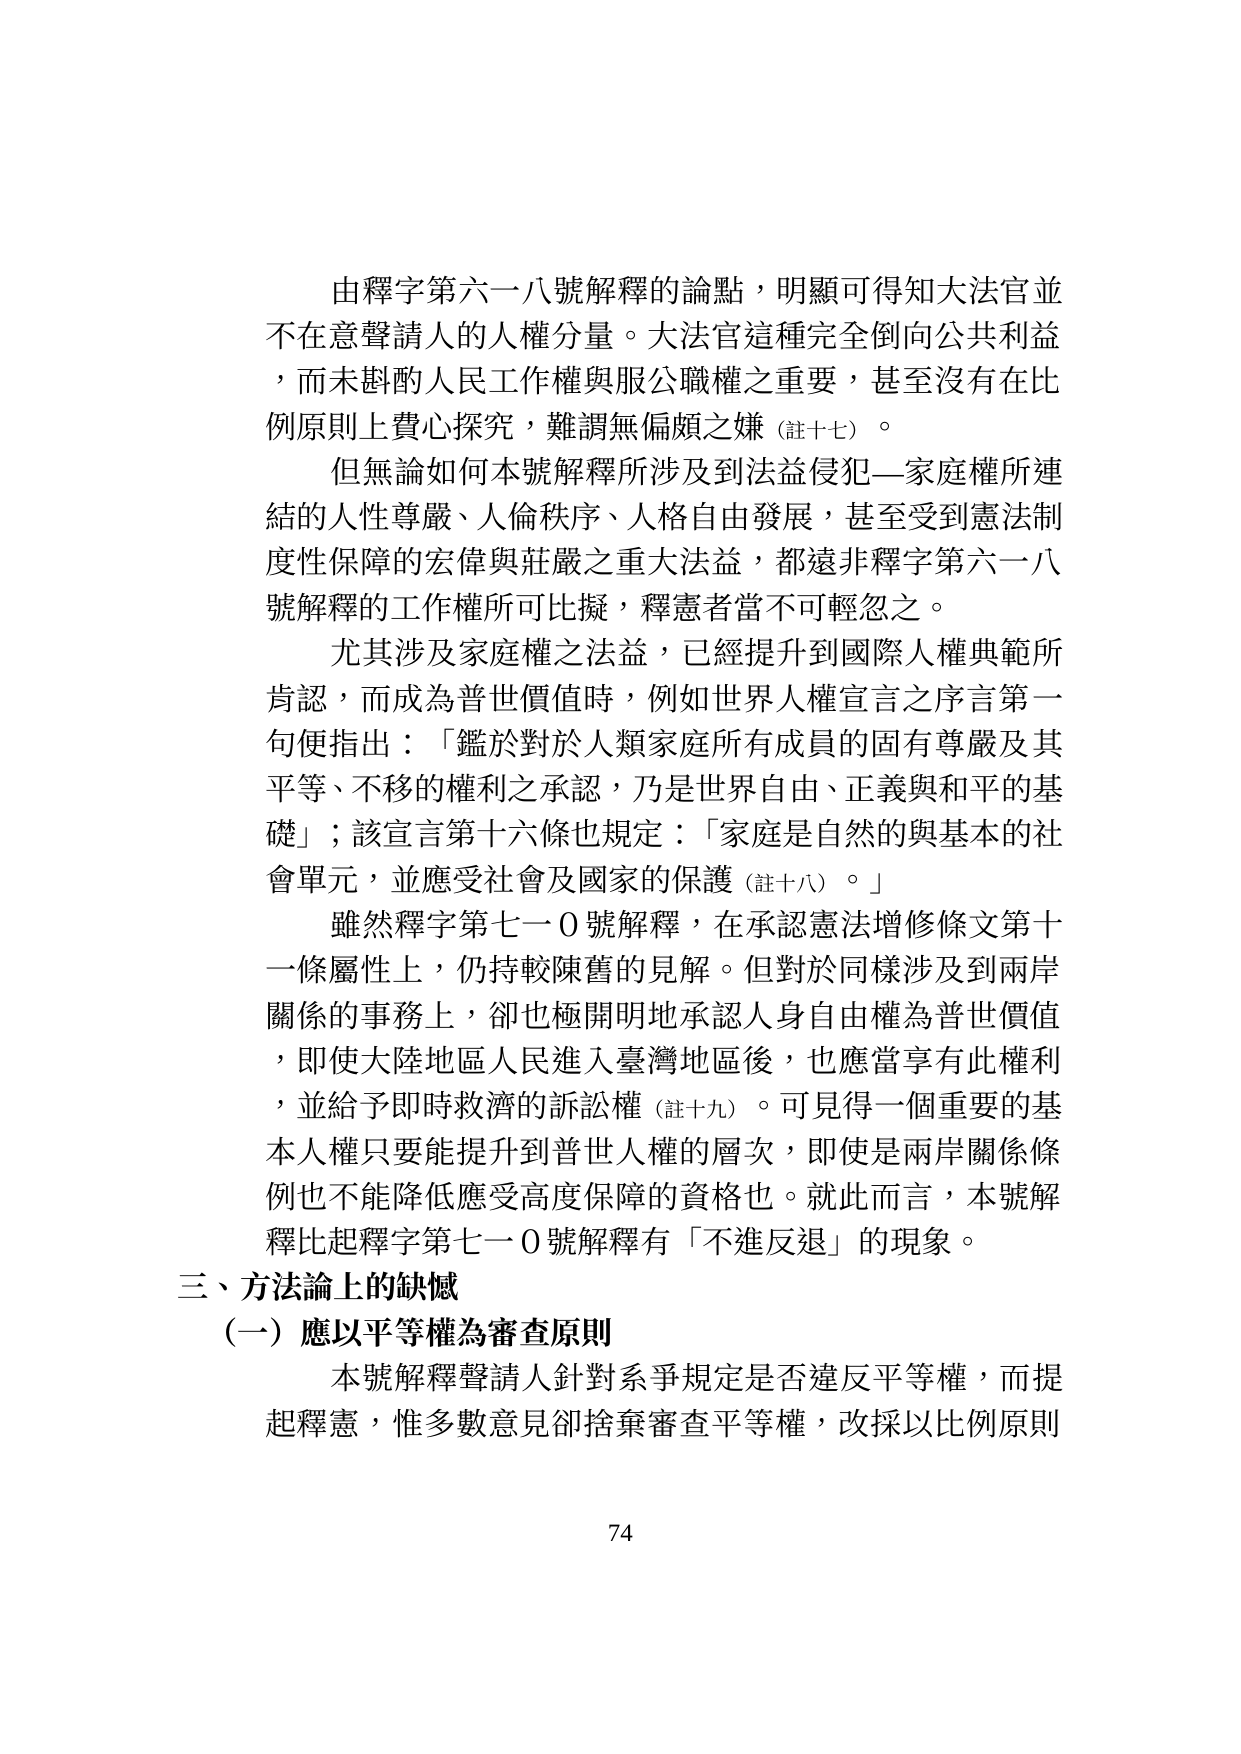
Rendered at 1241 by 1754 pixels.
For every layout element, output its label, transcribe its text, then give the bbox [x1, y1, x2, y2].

text 由釋字第六一八號解釋的論點，明顯可得知大法官並不在意聲請人的人權分量。大法官這種完全倒向公共利益，而未斟酌人民工作權與服公職權之重要，甚至沒有在比例原則上費心探究，難謂無偏頗之嫌（註十七）。 [265, 266, 1063, 447]
text 三、方法論上的缺憾 [177, 1263, 1063, 1308]
text 尤其涉及家庭權之法益，已經提升到國際人權典範所肯認，而成為普世價值時，例如世界人權宣言之序言第一句便指出：「鑑於對於人類家庭所有成員的固有尊嚴及其平等、不移的權利之承認，乃是世界自由、正義與和平的基礎」；該宣言第十六條也規定：「家庭是自然的與基本的社會單元，並應受社會及國家的保護（註十八）。」 [265, 628, 1063, 900]
text （一）應以平等權為審查原則 [206, 1308, 1063, 1353]
text 但無論如何本號解釋所涉及到法益侵犯—家庭權所連結的人性尊嚴、人倫秩序、人格自由發展，甚至受到憲法制度性保障的宏偉與莊嚴之重大法益，都遠非釋字第六一八號解釋的工作權所可比擬，釋憲者當不可輕忽之。 [265, 447, 1063, 628]
text 雖然釋字第七一０號解釋，在承認憲法增修條文第十一條屬性上，仍持較陳舊的見解。但對於同樣涉及到兩岸關係的事務上，卻也極開明地承認人身自由權為普世價值，即使大陸地區人民進入臺灣地區後，也應當享有此權利，並給予即時救濟的訴訟權（註十九）。可見得一個重要的基本人權只要能提升到普世人權的層次，即使是兩岸關係條例也不能降低應受高度保障的資格也。就此而言，本號解釋比起釋字第七一０號解釋有「不進反退」的現象。 [265, 900, 1063, 1263]
text 本號解釋聲請人針對系爭規定是否違反平等權，而提起釋憲，惟多數意見卻捨棄審查平等權，改採以比例原則 [265, 1353, 1063, 1444]
